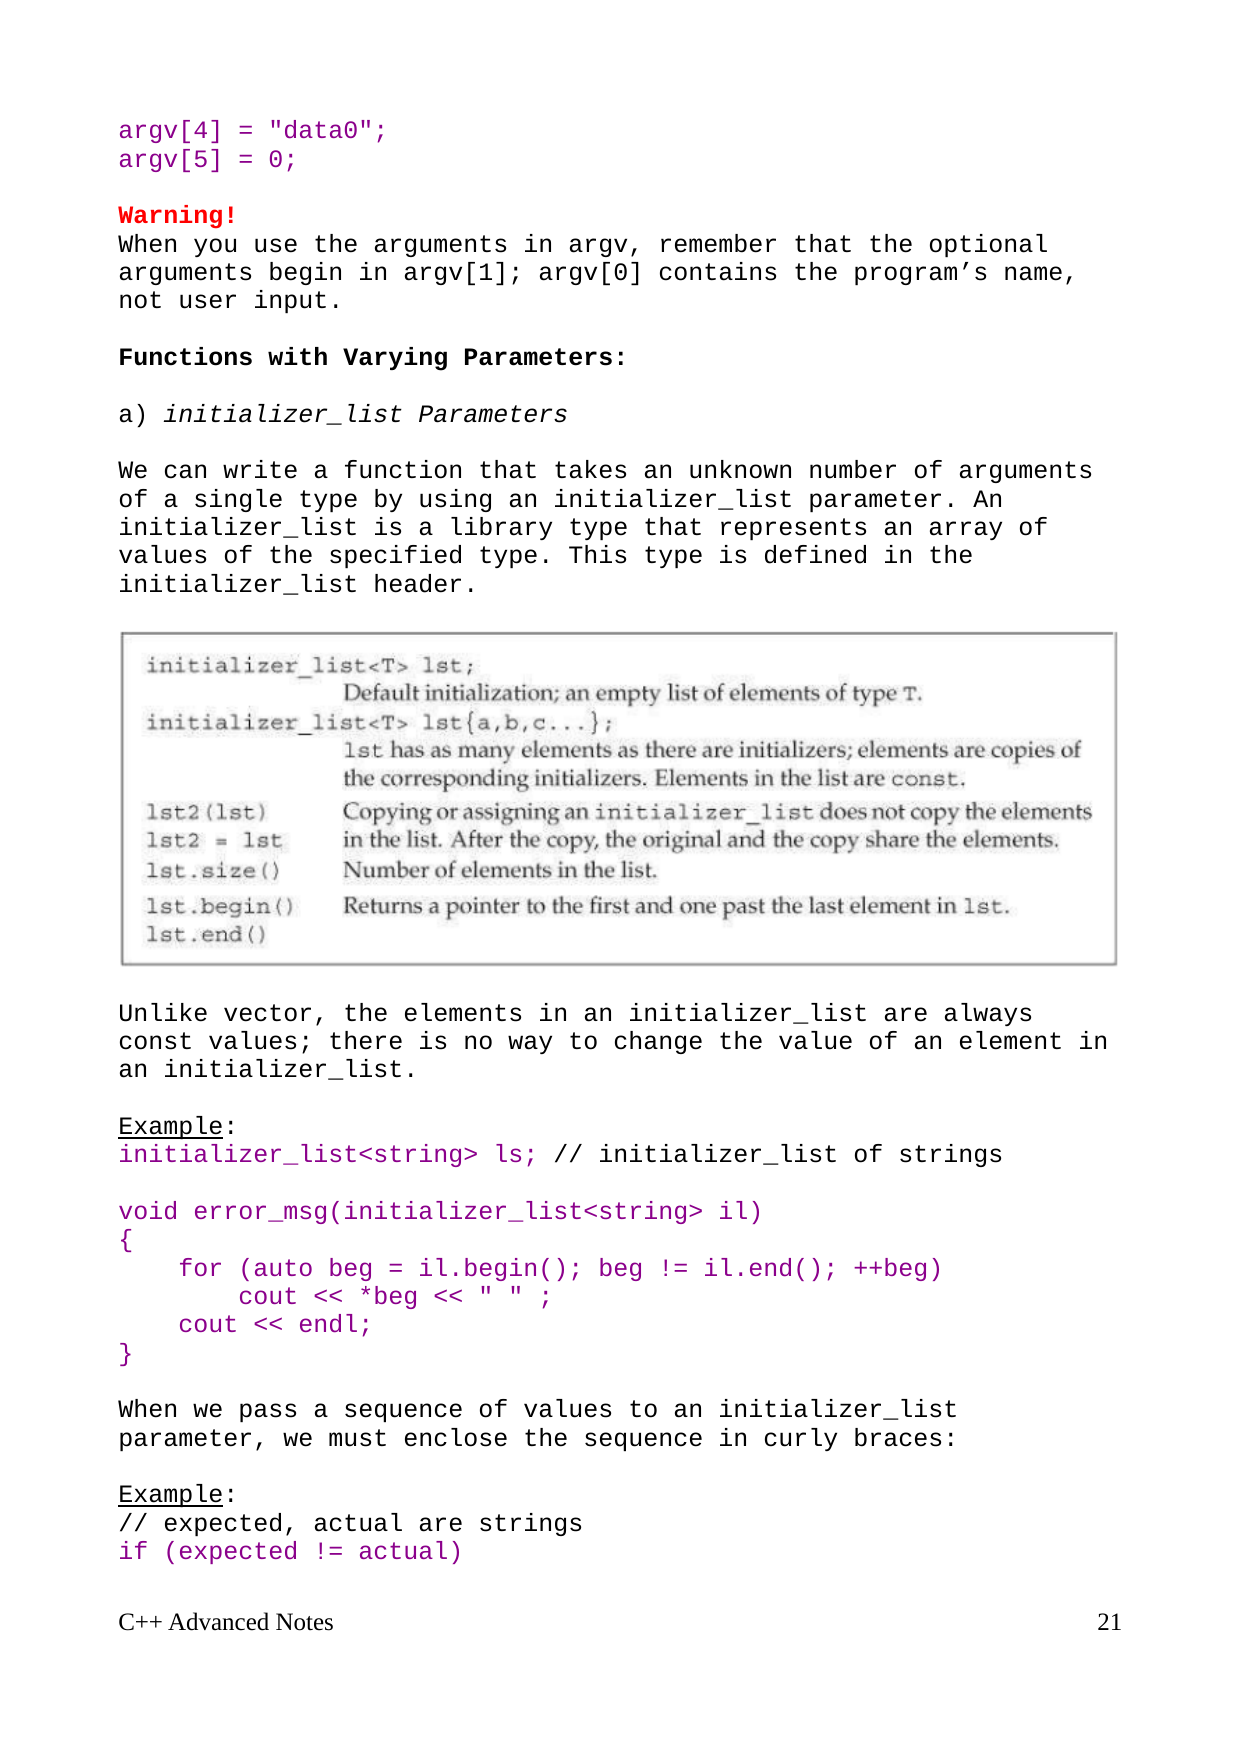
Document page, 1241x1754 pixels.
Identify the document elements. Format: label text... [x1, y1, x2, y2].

text // expected, actual are strings [118, 1510, 1122, 1539]
text a) initializer_list Parameters [118, 401, 1122, 430]
text argv[5] = 0; [118, 146, 1122, 175]
text cout << endl; [118, 1312, 1122, 1340]
text Example: [118, 1114, 1122, 1142]
text } [118, 1340, 1122, 1369]
text We can write a function that takes an unknown number of arguments of a single type by using an initializer_list parameter. An initializer_list is a library type that represents an array of values of the specified type. This type is defined in the initializer_list header. [118, 458, 1122, 600]
text cout << *beg << " " ; [118, 1284, 1122, 1312]
text When we pass a sequence of values to an initializer_list parameter, we must enclose the sequence in curly braces: [118, 1397, 1122, 1454]
text Functions with Varying Parameters: [118, 345, 1122, 373]
text if (expected != actual) [118, 1539, 1122, 1567]
picture [118, 628, 1123, 972]
text Unlike vector, the elements in an initializer_list are always const values; there is no way to change the value of an element in an initializer_list. [118, 1000, 1122, 1085]
text { [118, 1227, 1122, 1255]
text void error_msg(initializer_list<string> il) [118, 1199, 1122, 1227]
text initializer_list<string> ls; // initializer_list of strings [118, 1142, 1122, 1170]
text Example: [118, 1482, 1122, 1510]
text argv[4] = "data0"; [118, 118, 1122, 146]
text Warning! [118, 203, 1122, 231]
text When you use the arguments in argv, remember that the optional [118, 231, 1122, 260]
text for (auto beg = il.begin(); beg != il.end(); ++beg) [118, 1255, 1122, 1284]
text arguments begin in argv[1]; argv[0] contains the program’s name, not user input. [118, 260, 1122, 316]
